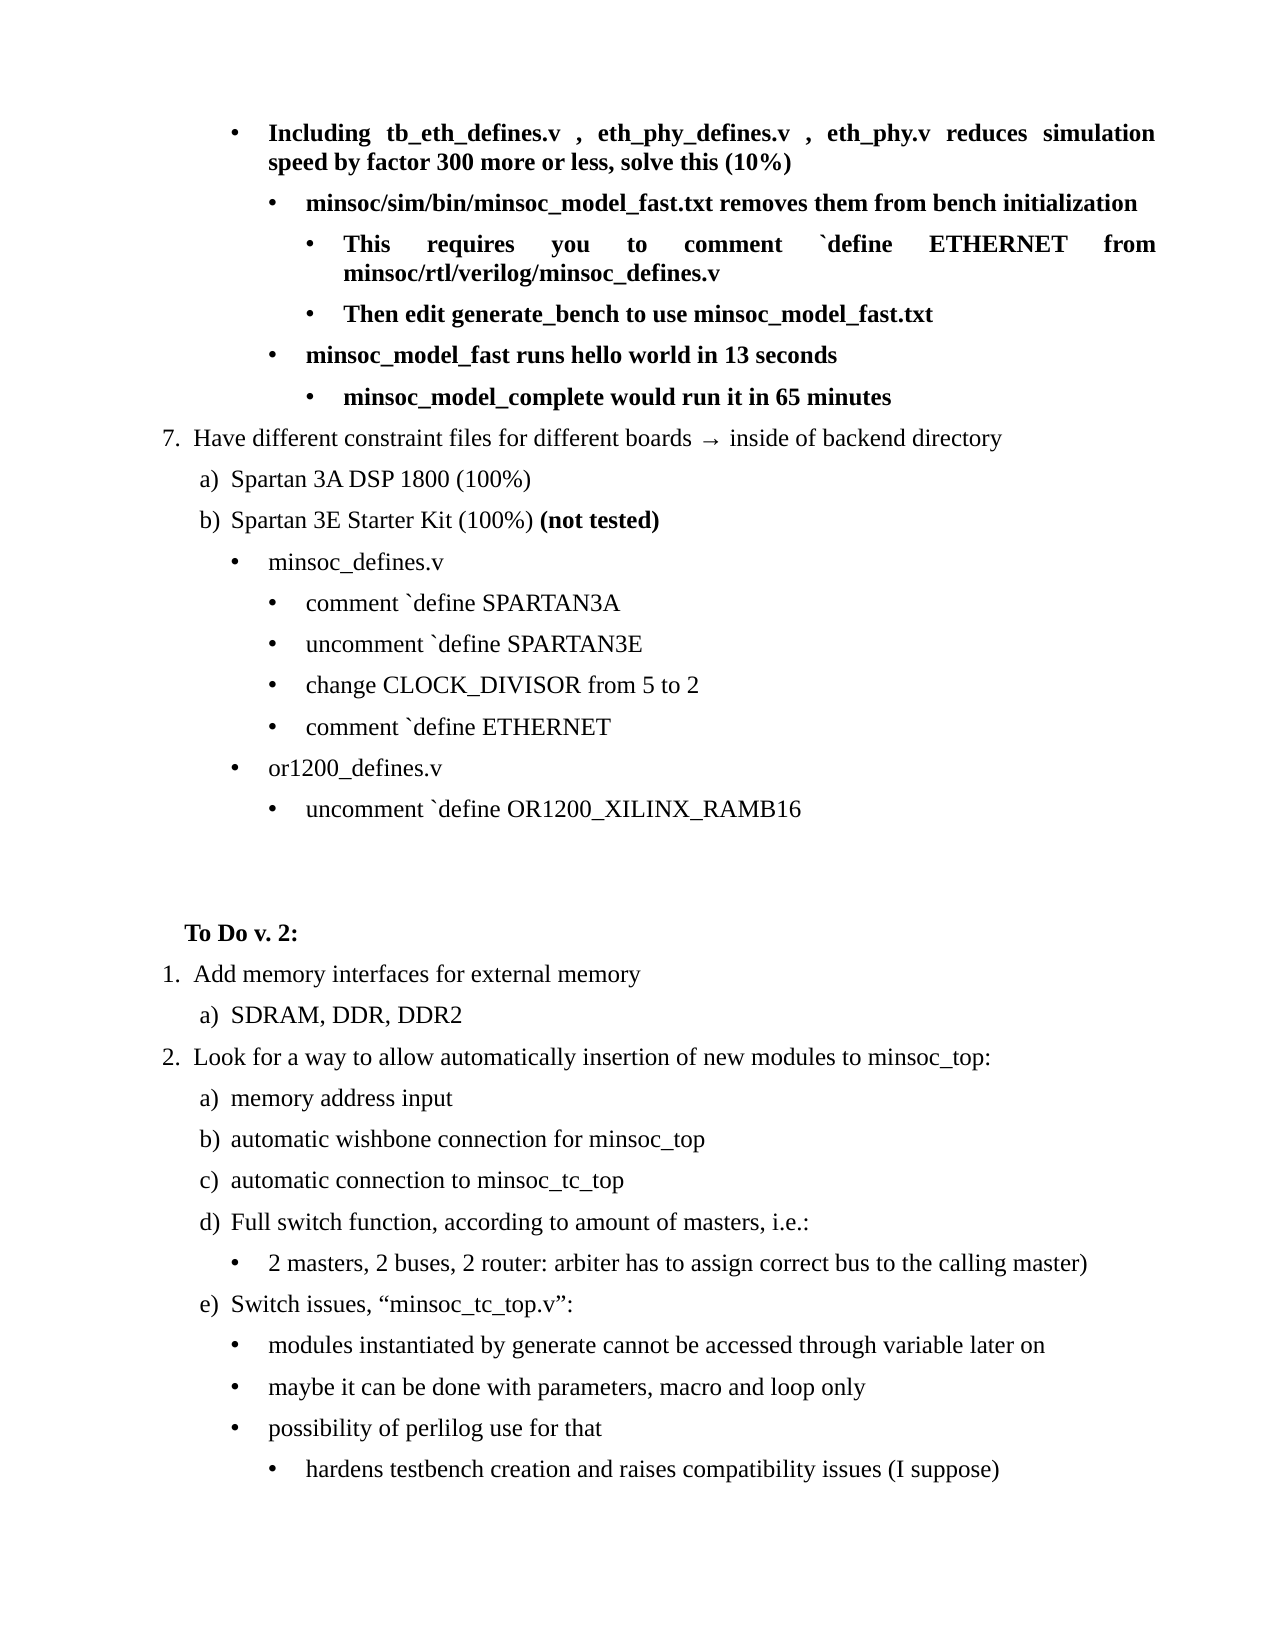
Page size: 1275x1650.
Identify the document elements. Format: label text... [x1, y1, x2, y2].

list automatic connection to minsoc_tc_top [193, 1166, 1157, 1194]
list minsoc_defines.v [231, 547, 1157, 576]
list Spartan 3E Starter Kit (100%) (not tested) [193, 506, 1157, 534]
list minsoc_model_fast runs hello world in 13 seconds [268, 341, 1157, 369]
list change CLOCK_DIVISOR from 5 to 2 [268, 671, 1157, 699]
list minsoc/sim/bin/minsoc_model_fast.txt removes them from bench initialization [268, 188, 1157, 217]
list 2 masters, 2 buses, 2 router: arbiter has to assign correct bus to the calling master) [231, 1248, 1157, 1277]
list Including tb_eth_defines.v , eth_phy_defines.v , eth_phy.v reduces simulation speed by factor 300 more or less, solve this (10%) [231, 118, 1157, 176]
list memory address input [193, 1083, 1157, 1112]
list maybe it can be done with parameters, macro and loop only [231, 1372, 1157, 1401]
list Then edit generate_bench to use minsoc_model_fast.txt [306, 299, 1157, 328]
list uncomment `define OR1200_XILINX_RAMB16 [268, 794, 1157, 823]
list comment `define SPARTAN3A [268, 588, 1157, 617]
list SDRAM, DDR, DDR2 [193, 1001, 1157, 1029]
list Add memory interfaces for external memory [156, 959, 1157, 988]
list Switch issues, “minsoc_tc_top.v”: [193, 1289, 1157, 1318]
list uncomment `define SPARTAN3E [268, 629, 1157, 658]
list modules instantiated by generate cannot be accessed through variable later on [231, 1331, 1157, 1359]
list Have different constraint files for different boards → inside of backend directory [156, 423, 1157, 452]
list hardens testbench creation and raises compatibility issues (I suppose) [268, 1454, 1157, 1483]
list possibility of perlilog use for that [231, 1413, 1157, 1442]
list Full switch function, according to amount of masters, i.e.: [193, 1207, 1157, 1236]
text To Do v. 2: [148, 918, 1127, 947]
list This requires you to comment `define ETHERNET from minsoc/rtl/verilog/minsoc_defines.v [306, 229, 1157, 287]
list automatic wishbone connection for minsoc_top [193, 1124, 1157, 1153]
list or1200_defines.v [231, 753, 1157, 782]
list comment `define ETHERNET [268, 712, 1157, 741]
list minsoc_model_complete would run it in 65 minutes [306, 382, 1157, 411]
list Spartan 3A DSP 1800 (100%) [193, 464, 1157, 493]
list Look for a way to allow automatically insertion of new modules to minsoc_top: [156, 1042, 1157, 1071]
